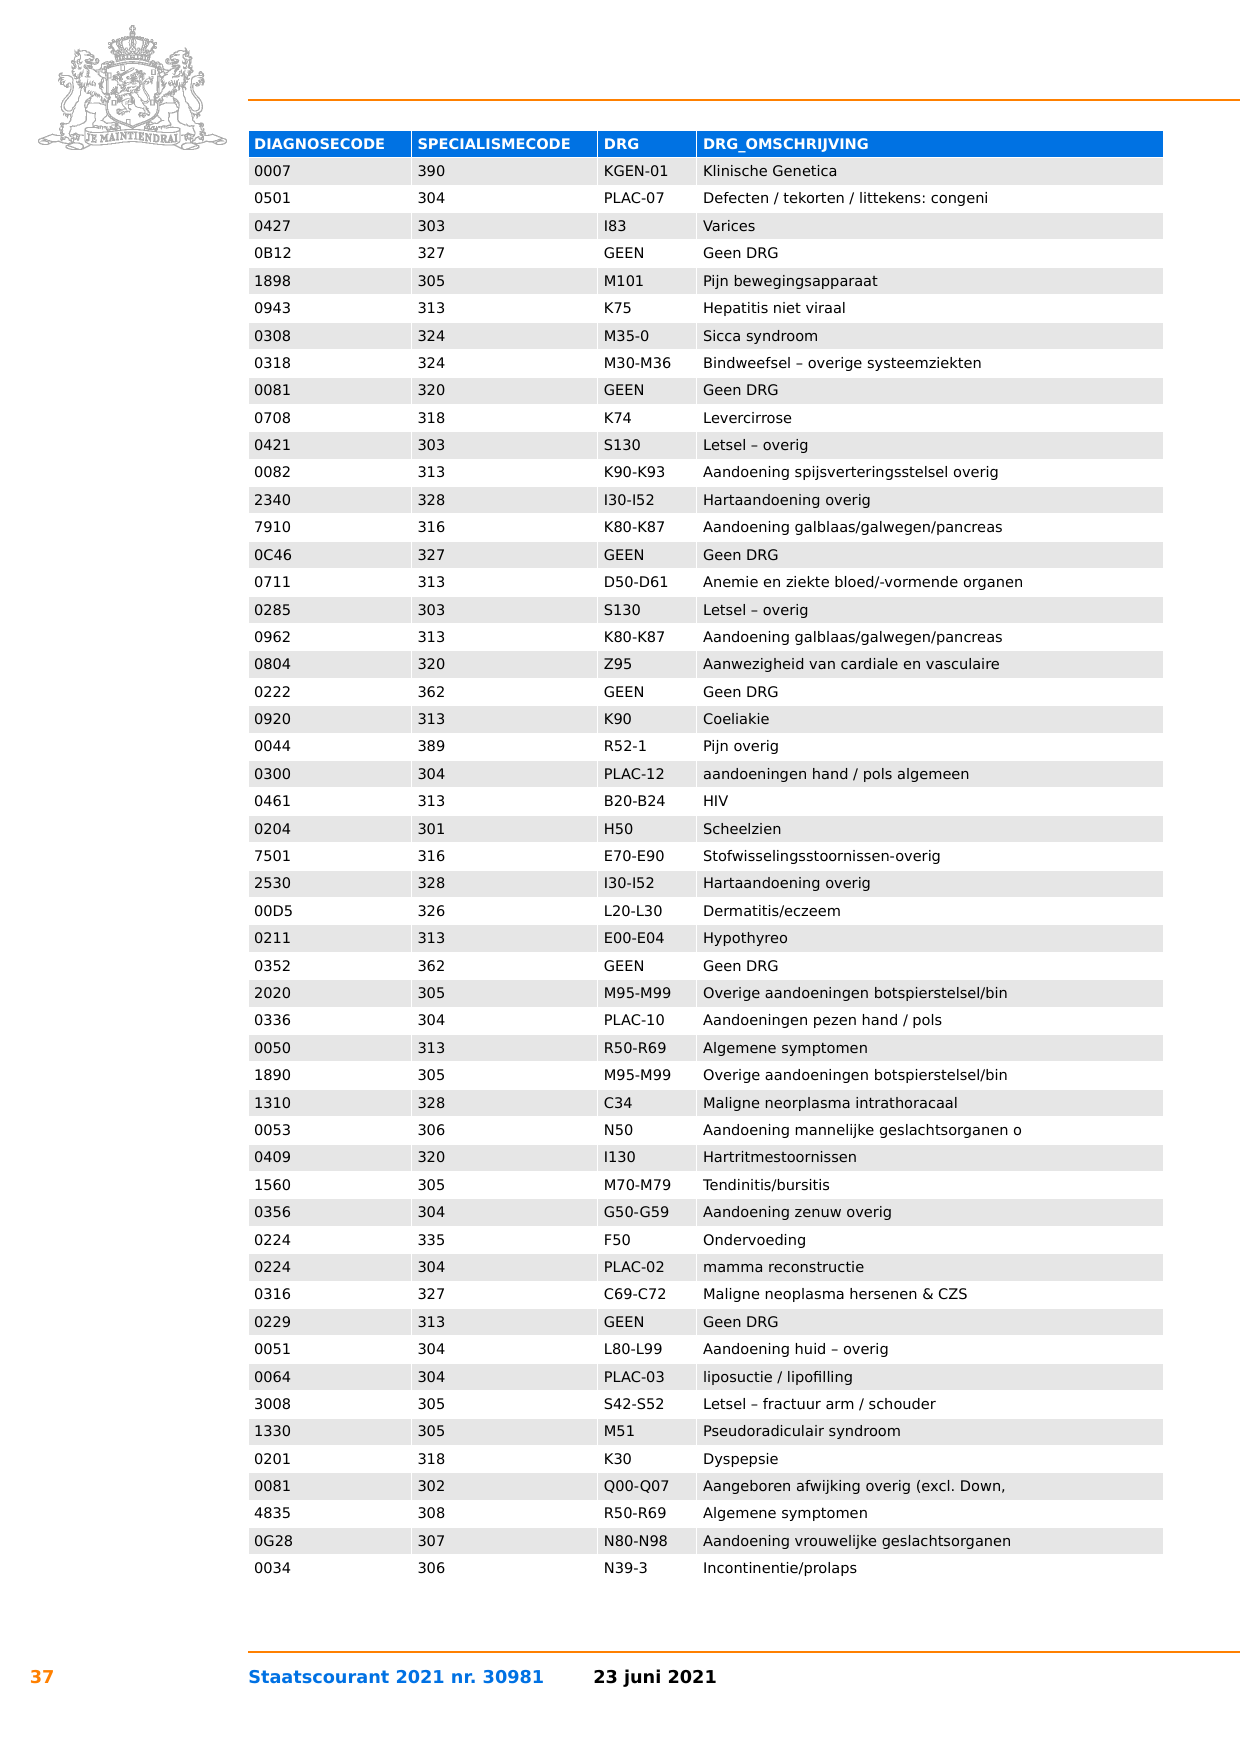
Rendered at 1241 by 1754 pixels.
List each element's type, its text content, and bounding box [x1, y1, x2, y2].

table_cell S130 [598, 432, 696, 459]
table_cell K30 [598, 1446, 696, 1472]
table_cell GEEN [598, 241, 696, 267]
table_cell 327 [412, 1282, 597, 1308]
table_cell L80-L99 [598, 1336, 696, 1363]
table_cell 313 [412, 1035, 597, 1061]
table_cell Levercirrose [697, 405, 1163, 431]
table_cell 304 [412, 186, 597, 212]
table_cell Sicca syndroom [697, 323, 1163, 349]
table_cell 0316 [249, 1282, 411, 1308]
table_cell Aandoening galblaas/galwegen/pancreas [697, 515, 1163, 541]
table_cell Incontinentie/prolaps [697, 1556, 1163, 1582]
table_cell 389 [412, 734, 597, 760]
table_cell Klinische Genetica [697, 158, 1163, 185]
table_cell 313 [412, 925, 597, 952]
table_cell Defecten / tekorten / littekens: congeni [697, 186, 1163, 212]
table_cell H50 [598, 816, 696, 842]
table_cell 305 [412, 1419, 597, 1445]
table_cell 307 [412, 1528, 597, 1554]
table_cell E00-E04 [598, 925, 696, 952]
table_cell 0308 [249, 323, 411, 349]
table_cell 0224 [249, 1227, 411, 1253]
table_cell C34 [598, 1090, 696, 1116]
table_cell 308 [412, 1501, 597, 1527]
table_cell 306 [412, 1556, 597, 1582]
table_cell 320 [412, 1145, 597, 1171]
table_cell 0356 [249, 1199, 411, 1226]
table_cell M51 [598, 1419, 696, 1445]
table_cell 328 [412, 487, 597, 513]
table_cell M95-M99 [598, 980, 696, 1007]
table_cell S130 [598, 597, 696, 623]
table_cell KGEN-01 [598, 158, 696, 185]
table_cell K90-K93 [598, 460, 696, 486]
table_cell B20-B24 [598, 789, 696, 815]
table_cell D50-D61 [598, 569, 696, 596]
table_header SPECIALISMECODE [412, 131, 597, 157]
table_cell liposuctie / lipofilling [697, 1364, 1163, 1390]
table_cell 304 [412, 1336, 597, 1363]
table_cell Geen DRG [697, 542, 1163, 568]
table_cell 7910 [249, 515, 411, 541]
table_cell 1330 [249, 1419, 411, 1445]
table_cell N39-3 [598, 1556, 696, 1582]
table_cell 304 [412, 1254, 597, 1281]
table_cell 0409 [249, 1145, 411, 1171]
table_cell 313 [412, 569, 597, 596]
table_cell 303 [412, 597, 597, 623]
table_cell K75 [598, 295, 696, 322]
table_cell 362 [412, 953, 597, 979]
table_cell M70-M79 [598, 1172, 696, 1198]
table_cell 313 [412, 460, 597, 486]
table_cell 0352 [249, 953, 411, 979]
table_cell 0318 [249, 350, 411, 376]
table_header DRG [598, 131, 696, 157]
table_cell 327 [412, 241, 597, 267]
table_cell GEEN [598, 378, 696, 404]
table_cell 0300 [249, 761, 411, 787]
table_cell Aangeboren afwijking overig (excl. Down, [697, 1473, 1163, 1500]
table_cell 0222 [249, 679, 411, 705]
table_cell 0204 [249, 816, 411, 842]
table_header DIAGNOSECODE [249, 131, 411, 157]
table_cell K90 [598, 706, 696, 733]
table_cell Pijn bewegingsapparaat [697, 268, 1163, 294]
table_cell 313 [412, 1309, 597, 1335]
table_cell 2530 [249, 871, 411, 897]
table_cell 335 [412, 1227, 597, 1253]
table_cell Pijn overig [697, 734, 1163, 760]
table_cell 0081 [249, 1473, 411, 1500]
table_cell F50 [598, 1227, 696, 1253]
table_cell K80-K87 [598, 515, 696, 541]
table_cell M30-M36 [598, 350, 696, 376]
table_cell 304 [412, 1199, 597, 1226]
table_cell PLAC-02 [598, 1254, 696, 1281]
table_cell Varices [697, 213, 1163, 239]
table_cell PLAC-12 [598, 761, 696, 787]
table_cell 4835 [249, 1501, 411, 1527]
table_cell 0285 [249, 597, 411, 623]
table_cell Aandoening zenuw overig [697, 1199, 1163, 1226]
table_cell 326 [412, 898, 597, 924]
table_cell 316 [412, 843, 597, 869]
table_cell Geen DRG [697, 241, 1163, 267]
table_cell HIV [697, 789, 1163, 815]
table_cell 304 [412, 1364, 597, 1390]
table_cell Aandoening spijsverteringsstelsel overig [697, 460, 1163, 486]
table_cell Dermatitis/eczeem [697, 898, 1163, 924]
table_cell 0943 [249, 295, 411, 322]
table_cell Hartaandoening overig [697, 871, 1163, 897]
table_cell PLAC-03 [598, 1364, 696, 1390]
table_cell I30-I52 [598, 487, 696, 513]
table_cell 390 [412, 158, 597, 185]
table_cell N80-N98 [598, 1528, 696, 1554]
table_cell 0053 [249, 1117, 411, 1143]
table_cell GEEN [598, 679, 696, 705]
table_cell mamma reconstructie [697, 1254, 1163, 1281]
table_cell 0064 [249, 1364, 411, 1390]
table_cell Geen DRG [697, 953, 1163, 979]
table_cell 306 [412, 1117, 597, 1143]
table_cell 328 [412, 871, 597, 897]
table_cell 313 [412, 295, 597, 322]
table_cell 303 [412, 213, 597, 239]
table_cell Aandoening huid – overig [697, 1336, 1163, 1363]
table_cell Stofwisselingsstoornissen-overig [697, 843, 1163, 869]
picture [38, 25, 227, 150]
table_cell 305 [412, 1172, 597, 1198]
table_cell I130 [598, 1145, 696, 1171]
table_cell 0B12 [249, 241, 411, 267]
table_cell 0211 [249, 925, 411, 952]
table_cell 305 [412, 1063, 597, 1089]
table_cell 1890 [249, 1063, 411, 1089]
table_cell 313 [412, 624, 597, 650]
table_cell 324 [412, 323, 597, 349]
table_cell 0C46 [249, 542, 411, 568]
table_cell 0G28 [249, 1528, 411, 1554]
table_cell 362 [412, 679, 597, 705]
table_cell Dyspepsie [697, 1446, 1163, 1472]
table_cell K80-K87 [598, 624, 696, 650]
table_cell 3008 [249, 1391, 411, 1417]
table_cell Anemie en ziekte bloed/-vormende organen [697, 569, 1163, 596]
table_cell 0461 [249, 789, 411, 815]
table_cell Aandoeningen pezen hand / pols [697, 1008, 1163, 1034]
table_cell Tendinitis/bursitis [697, 1172, 1163, 1198]
table_cell 313 [412, 789, 597, 815]
table_cell S42-S52 [598, 1391, 696, 1417]
table_cell 320 [412, 378, 597, 404]
table_cell C69-C72 [598, 1282, 696, 1308]
table_cell 0708 [249, 405, 411, 431]
table_cell 0920 [249, 706, 411, 733]
table_cell Maligne neorplasma intrathoracaal [697, 1090, 1163, 1116]
table_cell Pseudoradiculair syndroom [697, 1419, 1163, 1445]
table_cell M35-0 [598, 323, 696, 349]
table_cell R50-R69 [598, 1501, 696, 1527]
table_cell 00D5 [249, 898, 411, 924]
table_cell Aandoening galblaas/galwegen/pancreas [697, 624, 1163, 650]
table_cell Ondervoeding [697, 1227, 1163, 1253]
table_cell Maligne neoplasma hersenen & CZS [697, 1282, 1163, 1308]
table_cell PLAC-07 [598, 186, 696, 212]
table_cell Geen DRG [697, 1309, 1163, 1335]
table_cell Hypothyreo [697, 925, 1163, 952]
table_cell 318 [412, 405, 597, 431]
table_cell 1310 [249, 1090, 411, 1116]
table_cell Aandoening mannelijke geslachtsorganen o [697, 1117, 1163, 1143]
table_cell Overige aandoeningen botspierstelsel/bin [697, 1063, 1163, 1089]
table_cell Hartaandoening overig [697, 487, 1163, 513]
table_cell 0804 [249, 651, 411, 678]
table_cell 304 [412, 1008, 597, 1034]
table_cell I83 [598, 213, 696, 239]
table_cell Algemene symptomen [697, 1035, 1163, 1061]
table_cell 0044 [249, 734, 411, 760]
table_cell Aandoening vrouwelijke geslachtsorganen [697, 1528, 1163, 1554]
table_cell Letsel – overig [697, 432, 1163, 459]
table_cell Algemene symptomen [697, 1501, 1163, 1527]
table_cell 0050 [249, 1035, 411, 1061]
table_cell GEEN [598, 953, 696, 979]
table_cell 0007 [249, 158, 411, 185]
table_cell G50-G59 [598, 1199, 696, 1226]
table_cell 0082 [249, 460, 411, 486]
table_cell Geen DRG [697, 679, 1163, 705]
table_cell 301 [412, 816, 597, 842]
table_cell 0034 [249, 1556, 411, 1582]
table_cell Bindweefsel – overige systeemziekten [697, 350, 1163, 376]
table_cell R50-R69 [598, 1035, 696, 1061]
table_cell 0201 [249, 1446, 411, 1472]
table_cell 304 [412, 761, 597, 787]
table_cell Letsel – overig [697, 597, 1163, 623]
table_cell 2020 [249, 980, 411, 1007]
table_cell Aanwezigheid van cardiale en vasculaire [697, 651, 1163, 678]
table_cell I30-I52 [598, 871, 696, 897]
table_cell Hepatitis niet viraal [697, 295, 1163, 322]
table_cell 1898 [249, 268, 411, 294]
table_cell 0224 [249, 1254, 411, 1281]
table_cell 0962 [249, 624, 411, 650]
table_cell PLAC-10 [598, 1008, 696, 1034]
table_cell M95-M99 [598, 1063, 696, 1089]
table_cell 0229 [249, 1309, 411, 1335]
table_cell Geen DRG [697, 378, 1163, 404]
table_cell 316 [412, 515, 597, 541]
table_cell Q00-Q07 [598, 1473, 696, 1500]
table_cell 0427 [249, 213, 411, 239]
table_cell M101 [598, 268, 696, 294]
table_cell 302 [412, 1473, 597, 1500]
table_cell Z95 [598, 651, 696, 678]
table_cell E70-E90 [598, 843, 696, 869]
table_cell GEEN [598, 1309, 696, 1335]
table_cell R52-1 [598, 734, 696, 760]
table_cell Letsel – fractuur arm / schouder [697, 1391, 1163, 1417]
table_cell aandoeningen hand / pols algemeen [697, 761, 1163, 787]
table_cell 305 [412, 268, 597, 294]
table_cell 313 [412, 706, 597, 733]
table_cell Coeliakie [697, 706, 1163, 733]
table_cell L20-L30 [598, 898, 696, 924]
table_header DRG_OMSCHRIJVING [697, 131, 1163, 157]
table_cell 0501 [249, 186, 411, 212]
table_cell Hartritmestoornissen [697, 1145, 1163, 1171]
table_cell GEEN [598, 542, 696, 568]
table_cell 0051 [249, 1336, 411, 1363]
table_cell 0081 [249, 378, 411, 404]
table_cell 328 [412, 1090, 597, 1116]
table_cell Scheelzien [697, 816, 1163, 842]
table_cell N50 [598, 1117, 696, 1143]
table_cell 0711 [249, 569, 411, 596]
table_cell 327 [412, 542, 597, 568]
table_cell 305 [412, 1391, 597, 1417]
table_cell 305 [412, 980, 597, 1007]
table_cell Overige aandoeningen botspierstelsel/bin [697, 980, 1163, 1007]
table_cell 2340 [249, 487, 411, 513]
table_cell 324 [412, 350, 597, 376]
table_cell 1560 [249, 1172, 411, 1198]
table_cell 0421 [249, 432, 411, 459]
table_cell 318 [412, 1446, 597, 1472]
table_cell K74 [598, 405, 696, 431]
table_cell 303 [412, 432, 597, 459]
table_cell 7501 [249, 843, 411, 869]
table_cell 0336 [249, 1008, 411, 1034]
table_cell 320 [412, 651, 597, 678]
